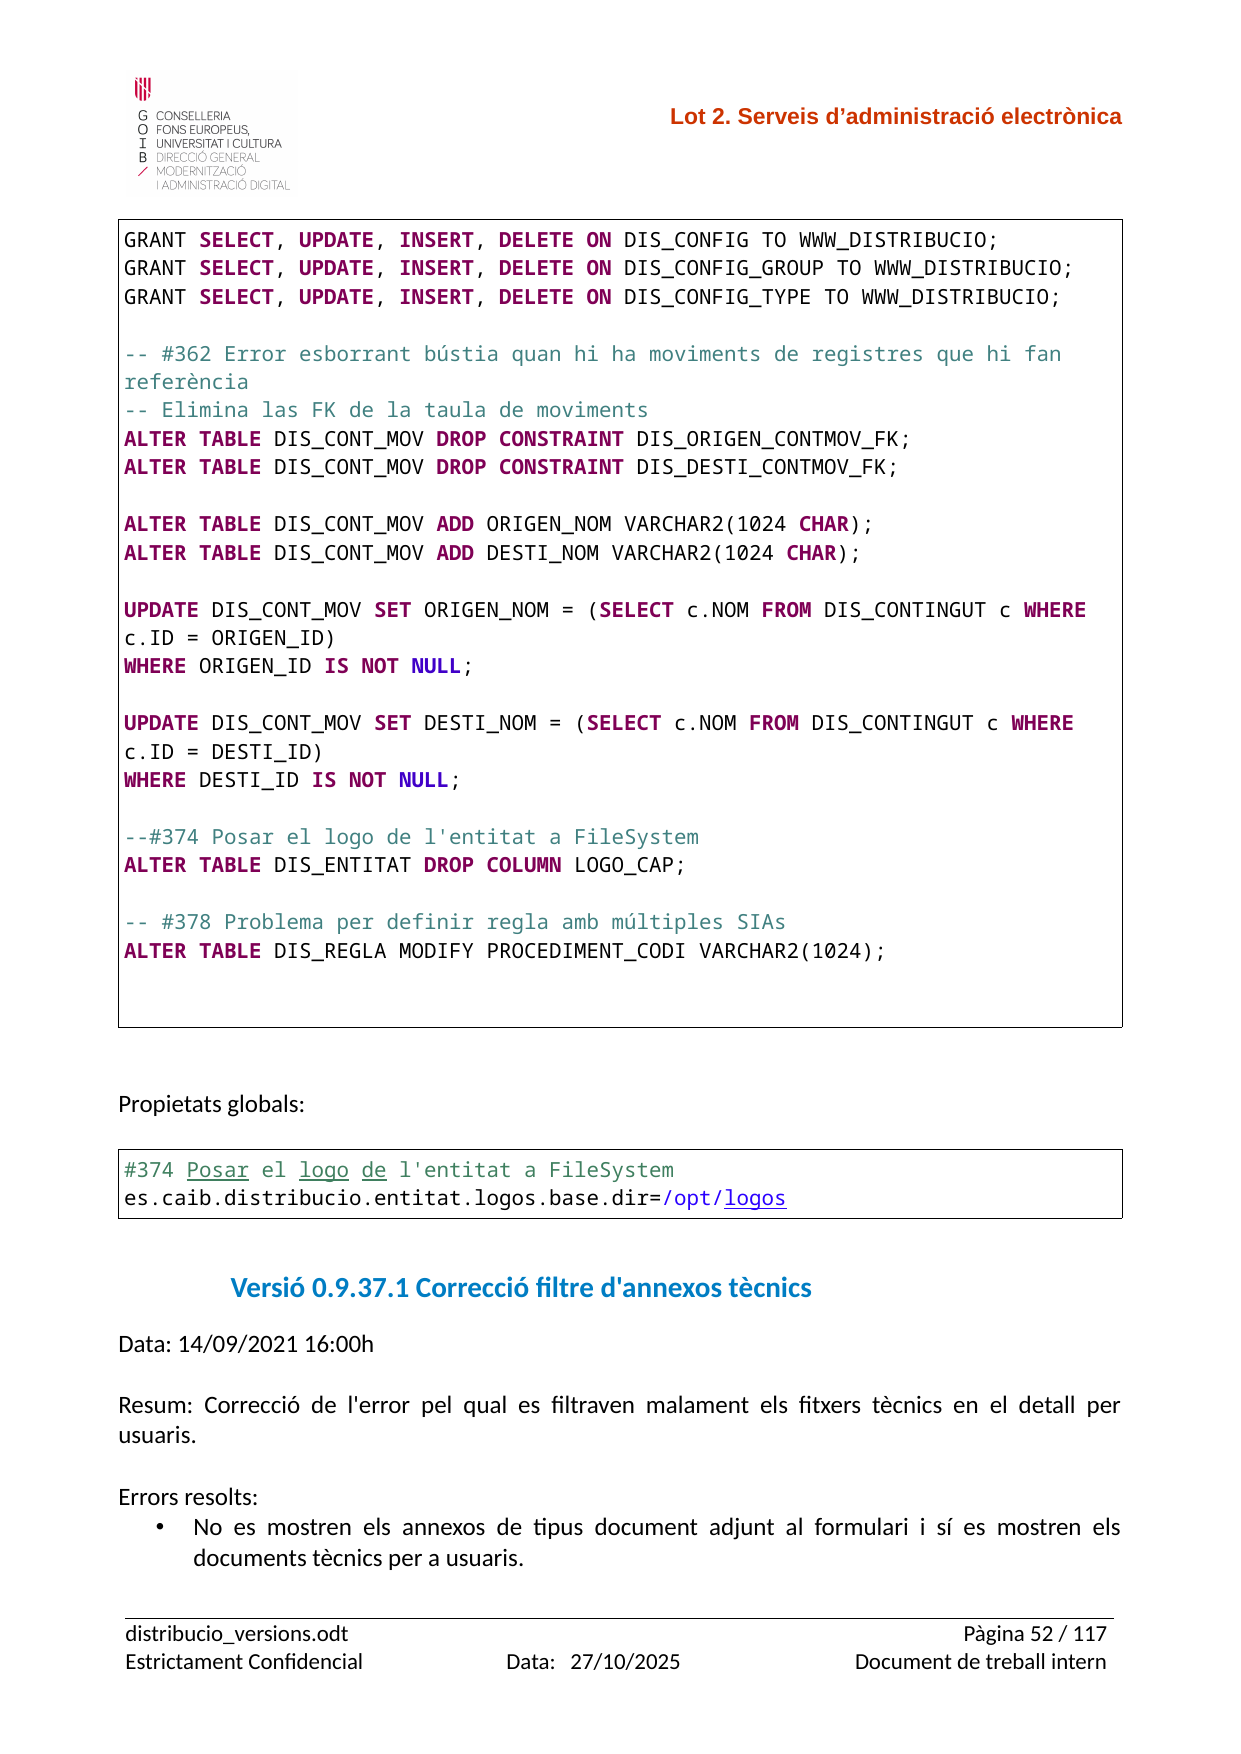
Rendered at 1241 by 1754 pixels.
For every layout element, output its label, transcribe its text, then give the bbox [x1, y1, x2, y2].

table_header GRANT SELECT, UPDATE, INSERT, DELETE ON DIS_CONFIG TO WWW_DISTRIBUCIO; GRANT SELECT, UPDATE, INSERT, DELETE ON DIS_CONFIG_GROUP TO WWW_DISTRIBUCIO; GRANT SELECT, UPDATE, INSERT, DELETE ON DIS_CONFIG_TYPE TO WWW_DISTRIBUCIO; -- #362 Error esborrant bústia quan hi ha moviments de registres que hi fan referència -- Elimina las FK de la taula de moviments ALTER TABLE DIS_CONT_MOV DROP CONSTRAINT DIS_ORIGEN_CONTMOV_FK; ALTER TABLE DIS_CONT_MOV DROP CONSTRAINT DIS_DESTI_CONTMOV_FK; ALTER TABLE DIS_CONT_MOV ADD ORIGEN_NOM VARCHAR2(1024 CHAR); ALTER TABLE DIS_CONT_MOV ADD DESTI_NOM VARCHAR2(1024 CHAR); UPDATE DIS_CONT_MOV SET ORIGEN_NOM = (SELECT c.NOM FROM DIS_CONTINGUT c WHERE c.ID = ORIGEN_ID) WHERE ORIGEN_ID IS NOT NULL; UPDATE DIS_CONT_MOV SET DESTI_NOM = (SELECT c.NOM FROM DIS_CONTINGUT c WHERE c.ID = DESTI_ID) WHERE DESTI_ID IS NOT NULL; --#374 Posar el logo de l'entitat a FileSystem ALTER TABLE DIS_ENTITAT DROP COLUMN LOGO_CAP; -- #378 Problema per definir regla amb múltiples SIAs ALTER TABLE DIS_REGLA MODIFY PROCEDIMENT_CODI VARCHAR2(1024); [119, 220, 1122, 1027]
text Propietats globals: [118, 1088, 1122, 1119]
text Data: 14/09/2021 16:00h [118, 1328, 1122, 1359]
text Errors resolts: [118, 1481, 1122, 1511]
picture [126, 70, 299, 197]
table_header #374 Posar el logo de l'entitat a FileSystem es.caib.distribucio.entitat.logos.base.dir=/opt/logos [119, 1150, 1122, 1218]
subtitle Versió 0.9.37.1 Correcció filtre d'annexos tècnics [153, 1269, 1122, 1304]
text Resum: Correcció de l'error pel qual es filtraven malament els fitxers tècnics en el detall per usuaris. [118, 1389, 1122, 1450]
list No es mostren els annexos de tipus document adjunt al formulari i sí es mostren els documents tècnics per a usuaris. [156, 1511, 1122, 1572]
